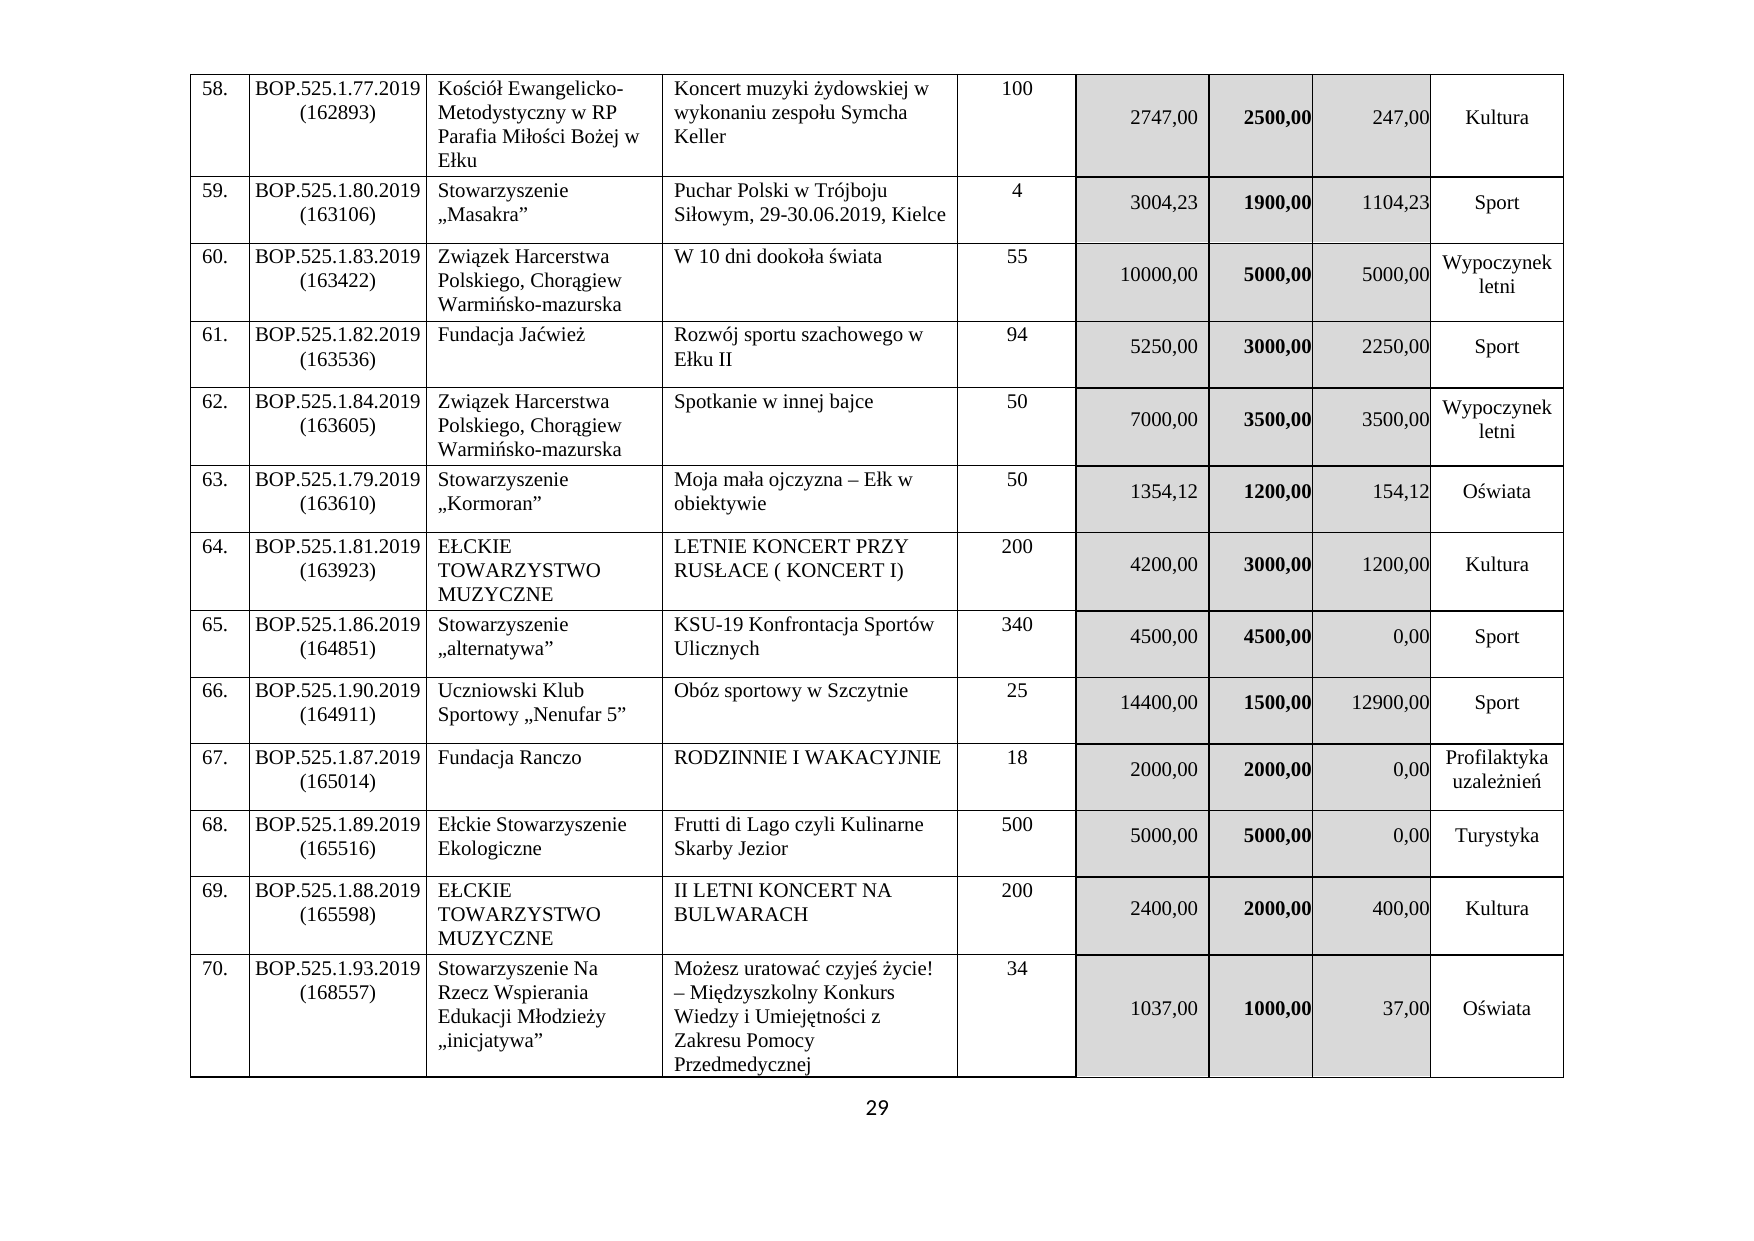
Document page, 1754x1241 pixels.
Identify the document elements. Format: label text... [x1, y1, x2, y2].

table_cell EŁCKIE TOWARZYSTWO MUZYCZNE [427, 533, 662, 610]
table_cell BOP.525.1.81.2019 (163923) [250, 533, 426, 610]
table_cell Fundacja Jaćwież [427, 322, 662, 387]
table_cell [191, 322, 249, 387]
table_cell Puchar Polski w Trójboju Siłowym, 29-30.06.2019, Kielce [663, 177, 957, 242]
table_cell 4500,00 [1077, 612, 1208, 677]
table_cell 1354,12 [1077, 467, 1208, 532]
table_cell BOP.525.1.82.2019 (163536) [250, 322, 426, 387]
table_cell 50 [958, 388, 1075, 465]
table_cell 18 [958, 744, 1075, 810]
table_cell 14400,00 [1077, 678, 1208, 743]
table_cell RODZINNIE I WAKACYJNIE [663, 744, 957, 810]
table_cell Związek Harcerstwa Polskiego, Chorągiew Warmińsko-mazurska [427, 244, 662, 321]
table_cell 37,00 [1313, 956, 1430, 1076]
table_cell Rozwój sportu szachowego w Ełku II [663, 322, 957, 387]
table_cell [191, 244, 249, 321]
table_cell 4500,00 [1210, 612, 1312, 677]
table_cell 2500,00 [1210, 75, 1312, 176]
table_cell 154,12 [1313, 467, 1430, 532]
table_cell 55 [958, 244, 1075, 321]
table_cell BOP.525.1.90.2019 (164911) [250, 678, 426, 743]
table_cell 5000,00 [1210, 811, 1312, 876]
table_cell 1037,00 [1077, 956, 1208, 1076]
table_cell [191, 744, 249, 810]
table_cell 340 [958, 611, 1075, 677]
table_cell Stowarzyszenie „Masakra” [427, 177, 662, 242]
table_cell BOP.525.1.86.2019 (164851) [250, 611, 426, 677]
table_cell 1500,00 [1210, 678, 1312, 743]
table_cell Koncert muzyki żydowskiej w wykonaniu zespołu Symcha Keller [663, 75, 957, 176]
table_cell Wypoczynek letni [1431, 389, 1563, 465]
table_cell 5000,00 [1210, 244, 1312, 321]
table_cell BOP.525.1.84.2019 (163605) [250, 388, 426, 465]
table_cell 2000,00 [1210, 745, 1312, 810]
table_cell Ełckie Stowarzyszenie Ekologiczne [427, 811, 662, 876]
table_cell 50 [958, 466, 1075, 532]
table_cell 400,00 [1313, 878, 1430, 954]
table_cell 5250,00 [1077, 322, 1208, 387]
table_cell [191, 388, 249, 465]
table_cell 94 [958, 322, 1075, 387]
table_cell KSU-19 Konfrontacja Sportów Ulicznych [663, 611, 957, 677]
table_cell [191, 955, 249, 1076]
table_cell [191, 466, 249, 532]
table_cell [191, 533, 249, 610]
table_cell Związek Harcerstwa Polskiego, Chorągiew Warmińsko-mazurska [427, 388, 662, 465]
table_cell 3000,00 [1210, 533, 1312, 610]
table_cell 1200,00 [1210, 467, 1312, 532]
table_cell Frutti di Lago czyli Kulinarne Skarby Jezior [663, 811, 957, 876]
table_cell BOP.525.1.93.2019 (168557) [250, 955, 426, 1076]
table_cell BOP.525.1.77.2019 (162893) [250, 75, 426, 176]
table_cell Sport [1431, 178, 1563, 242]
table_cell 2000,00 [1077, 745, 1208, 810]
table_cell Profilaktyka uzależnień [1431, 745, 1563, 810]
table_cell 200 [958, 877, 1075, 954]
table_cell [191, 177, 249, 242]
table_cell Kościół Ewangelicko-Metodystyczny w RP Parafia Miłości Bożej w Ełku [427, 75, 662, 176]
table_cell 5000,00 [1313, 244, 1430, 321]
table_cell II LETNI KONCERT NA BULWARACH [663, 877, 957, 954]
table_cell Sport [1431, 612, 1563, 677]
table_cell Oświata [1431, 467, 1563, 532]
table_cell Kultura [1431, 878, 1563, 954]
table_cell Możesz uratować czyjeś życie! – Międzyszkolny Konkurs Wiedzy i Umiejętności z Zakresu Pomocy Przedmedycznej [663, 955, 957, 1076]
table_cell [191, 678, 249, 743]
table_cell BOP.525.1.87.2019 (165014) [250, 744, 426, 810]
table_cell 12900,00 [1313, 678, 1430, 743]
table_cell 500 [958, 811, 1075, 876]
table_cell 3500,00 [1210, 389, 1312, 465]
table_cell Obóz sportowy w Szczytnie [663, 678, 957, 743]
table_cell Uczniowski Klub Sportowy „Nenufar 5” [427, 678, 662, 743]
table_cell BOP.525.1.88.2019 (165598) [250, 877, 426, 954]
table_cell 0,00 [1313, 745, 1430, 810]
table_cell LETNIE KONCERT PRZY RUSŁACE ( KONCERT I) [663, 533, 957, 610]
table_cell 3500,00 [1313, 389, 1430, 465]
table_cell Wypoczynek letni [1431, 244, 1563, 321]
table_cell 0,00 [1313, 811, 1430, 876]
table_cell Stowarzyszenie Na Rzecz Wspierania Edukacji Młodzieży „inicjatywa” [427, 955, 662, 1076]
table_cell Sport [1431, 322, 1563, 387]
table_cell 3000,00 [1210, 322, 1312, 387]
table_cell Kultura [1431, 75, 1563, 176]
table_cell [191, 811, 249, 876]
table_cell EŁCKIE TOWARZYSTWO MUZYCZNE [427, 877, 662, 954]
table_cell W 10 dni dookoła świata [663, 244, 957, 321]
table_cell Kultura [1431, 533, 1563, 610]
table_cell 5000,00 [1077, 811, 1208, 876]
table_cell BOP.525.1.80.2019 (163106) [250, 177, 426, 242]
table_cell Moja mała ojczyzna – Ełk w obiektywie [663, 466, 957, 532]
table_cell [191, 75, 249, 176]
table_cell 2250,00 [1313, 322, 1430, 387]
table_cell Fundacja Ranczo [427, 744, 662, 810]
table_cell Stowarzyszenie „alternatywa” [427, 611, 662, 677]
table_cell 1000,00 [1210, 956, 1312, 1076]
table_cell 10000,00 [1077, 244, 1208, 321]
table_cell 247,00 [1313, 75, 1430, 176]
table_cell 25 [958, 678, 1075, 743]
table_cell 2747,00 [1077, 75, 1208, 176]
table_cell 7000,00 [1077, 389, 1208, 465]
table_cell 200 [958, 533, 1075, 610]
table_cell [191, 611, 249, 677]
table_cell 4200,00 [1077, 533, 1208, 610]
table_cell [191, 877, 249, 954]
table_cell 1900,00 [1210, 178, 1312, 242]
table_cell 0,00 [1313, 612, 1430, 677]
table_cell 1200,00 [1313, 533, 1430, 610]
table_cell BOP.525.1.89.2019 (165516) [250, 811, 426, 876]
table_cell Turystyka [1431, 811, 1563, 876]
table_cell 1104,23 [1313, 178, 1430, 242]
table_cell Sport [1431, 678, 1563, 743]
table_cell 34 [958, 955, 1075, 1076]
table_cell BOP.525.1.79.2019 (163610) [250, 466, 426, 532]
table_cell Stowarzyszenie „Kormoran” [427, 466, 662, 532]
table_cell 100 [958, 75, 1075, 176]
table_cell BOP.525.1.83.2019 (163422) [250, 244, 426, 321]
table_cell Oświata [1431, 956, 1563, 1076]
table_cell 4 [958, 177, 1075, 242]
table_cell Spotkanie w innej bajce [663, 388, 957, 465]
table_cell 3004,23 [1077, 178, 1208, 242]
table_cell 2000,00 [1210, 878, 1312, 954]
table_cell 2400,00 [1077, 878, 1208, 954]
